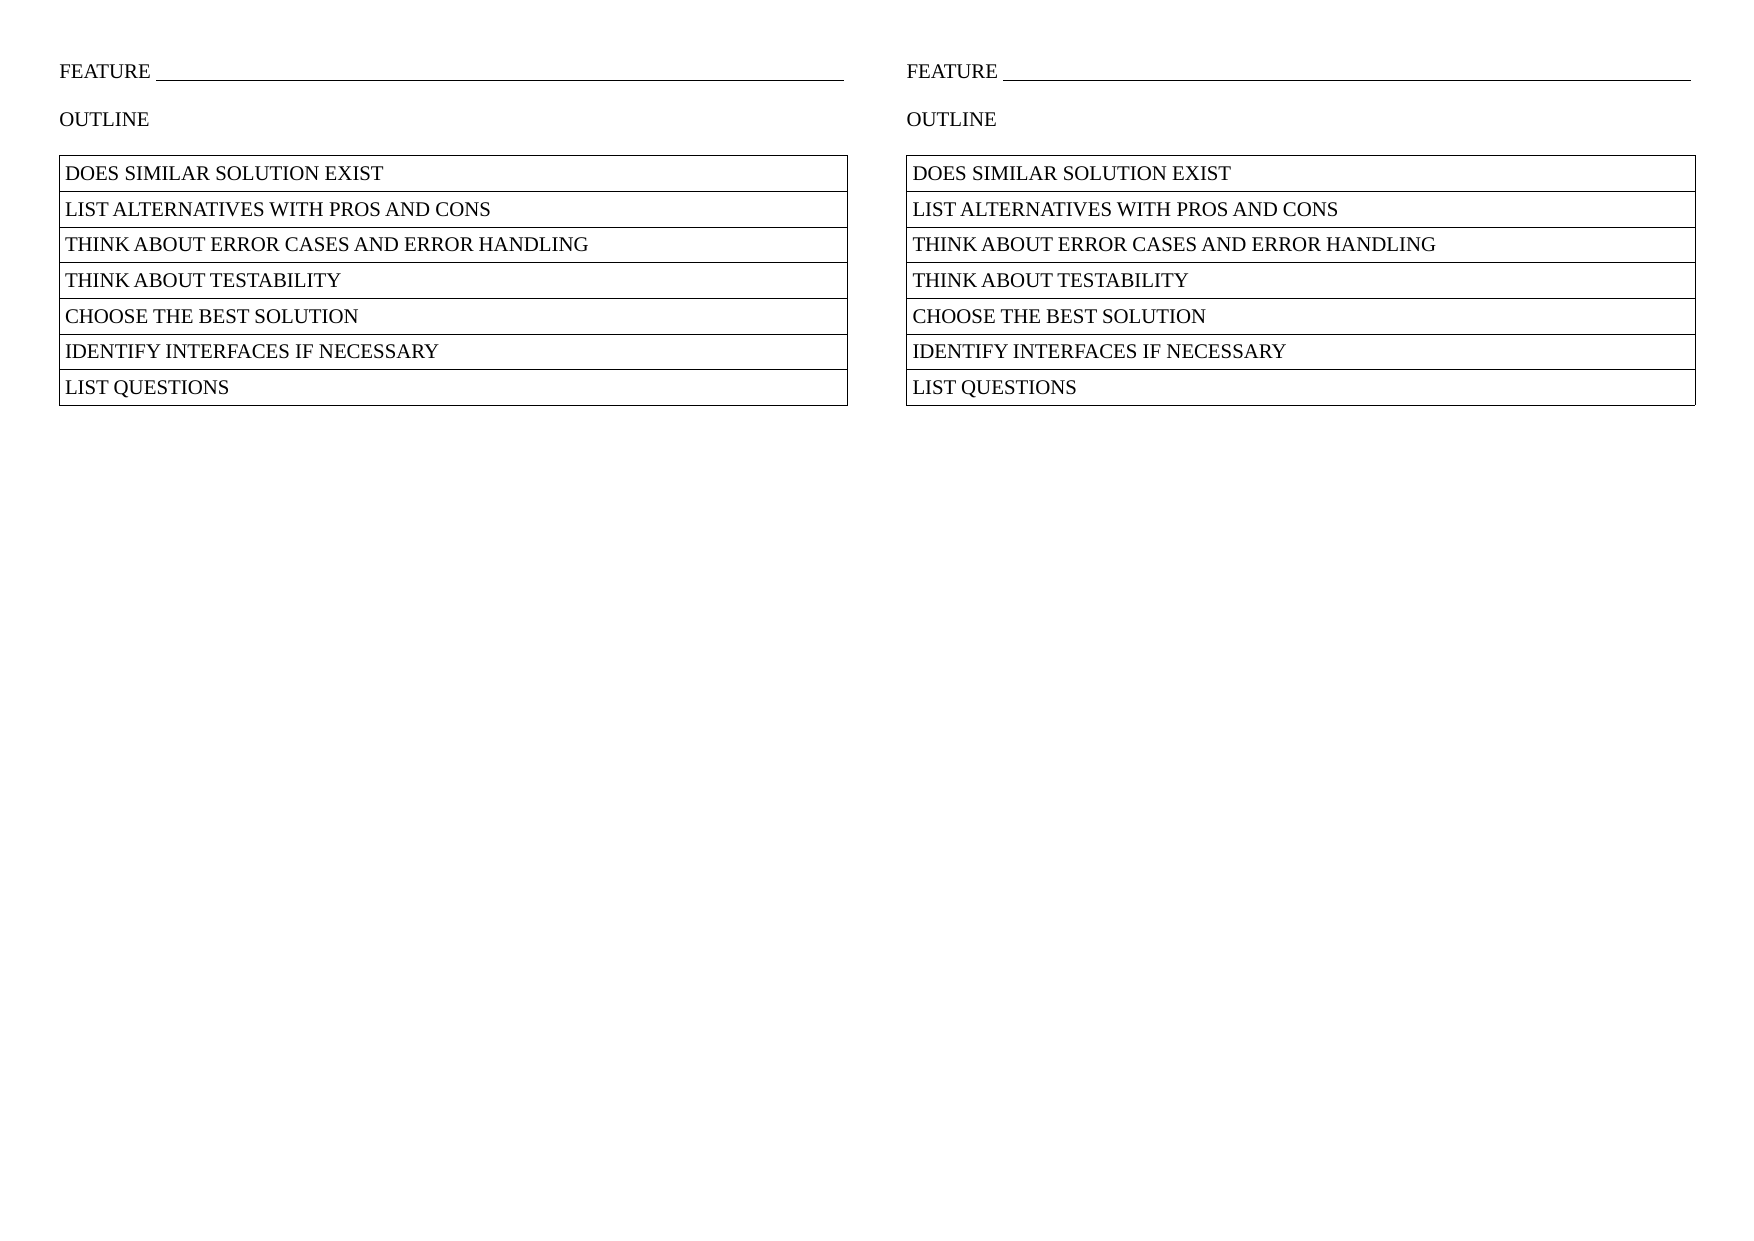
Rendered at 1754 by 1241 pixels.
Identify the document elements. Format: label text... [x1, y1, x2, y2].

table_cell THINK ABOUT TESTABILITY [907, 263, 1695, 298]
table_cell THINK ABOUT ERROR CASES AND ERROR HANDLING [60, 228, 847, 262]
table_cell IDENTIFY INTERFACES IF NECESSARY [907, 335, 1695, 369]
table_cell LIST ALTERNATIVES WITH PROS AND CONS [60, 192, 847, 227]
table_cell IDENTIFY INTERFACES IF NECESSARY [60, 335, 847, 369]
table_cell THINK ABOUT TESTABILITY [60, 263, 847, 298]
table_header DOES SIMILAR SOLUTION EXIST [907, 156, 1695, 191]
table_header DOES SIMILAR SOLUTION EXIST [60, 156, 847, 191]
table_cell CHOOSE THE BEST SOLUTION [60, 299, 847, 333]
table_cell LIST ALTERNATIVES WITH PROS AND CONS [907, 192, 1695, 227]
text OUTLINE [906, 107, 1695, 131]
text FEATURE [59, 59, 847, 83]
table_cell CHOOSE THE BEST SOLUTION [907, 299, 1695, 333]
text OUTLINE [59, 107, 847, 131]
table_cell LIST QUESTIONS [907, 370, 1695, 405]
table_cell LIST QUESTIONS [60, 370, 847, 405]
table_cell THINK ABOUT ERROR CASES AND ERROR HANDLING [907, 228, 1695, 262]
text FEATURE [906, 59, 1695, 83]
